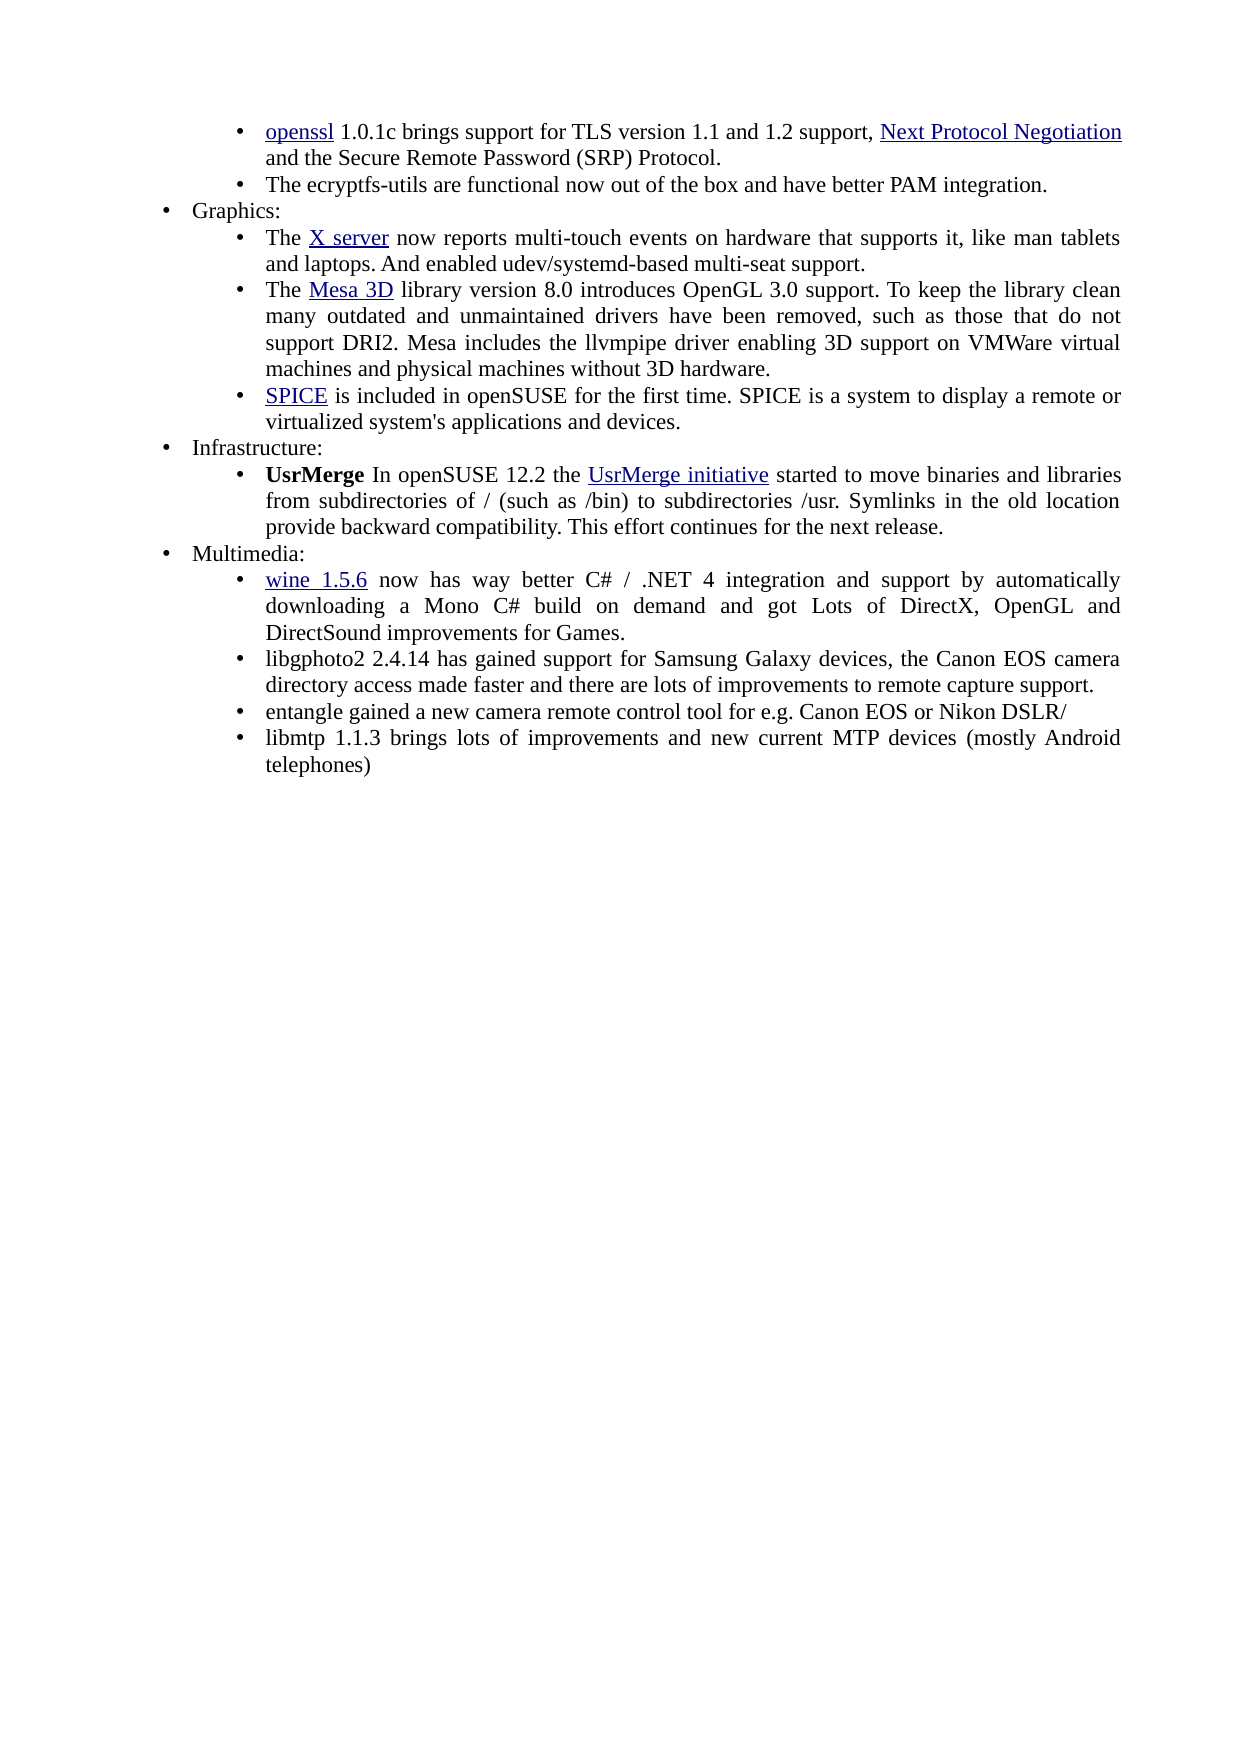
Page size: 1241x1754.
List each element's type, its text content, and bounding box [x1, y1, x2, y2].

list The X server now reports multi-touch events on hardware that supports it, like man tablets and laptops. And enabled udev/systemd-based multi-seat support. [236, 223, 1122, 276]
list openssl 1.0.1c brings support for TLS version 1.1 and 1.2 support, Next Protocol Negotiation and the Secure Remote Password (SRP) Protocol. [236, 118, 1122, 171]
list The Mesa 3D library version 8.0 introduces OpenGL 3.0 support. To keep the library clean many outdated and unmaintained drivers have been removed, such as those that do not support DRI2. Mesa includes the llvmpipe driver enabling 3D support on VMWare virtual machines and physical machines without 3D hardware. [236, 276, 1122, 382]
list Graphics: [162, 197, 1122, 223]
list Infrastructure: [162, 434, 1122, 461]
list entangle gained a new camera remote control tool for e.g. Canon EOS or Nikon DSLR/ [236, 698, 1122, 724]
list SPICE is included in openSUSE for the first time. SPICE is a system to display a remote or virtualized system's applications and devices. [236, 382, 1122, 434]
list UsrMerge In openSUSE 12.2 the UsrMerge initiative started to move binaries and libraries from subdirectories of / (such as /bin) to subdirectories /usr. Symlinks in the old location provide backward compatibility. This effort continues for the next release. [236, 461, 1122, 540]
list libgphoto2 2.4.14 has gained support for Samsung Galaxy devices, the Canon EOS camera directory access made faster and there are lots of improvements to remote capture support. [236, 645, 1122, 698]
list libmtp 1.1.3 brings lots of improvements and new current MTP devices (mostly Android telephones) [236, 724, 1122, 777]
list Multimedia: [162, 540, 1122, 566]
list The ecryptfs-utils are functional now out of the box and have better PAM integration. [236, 171, 1122, 197]
list wine 1.5.6 now has way better C# / .NET 4 integration and support by automatically downloading a Mono C# build on demand and got Lots of DirectX, OpenGL and DirectSound improvements for Games. [236, 566, 1122, 645]
